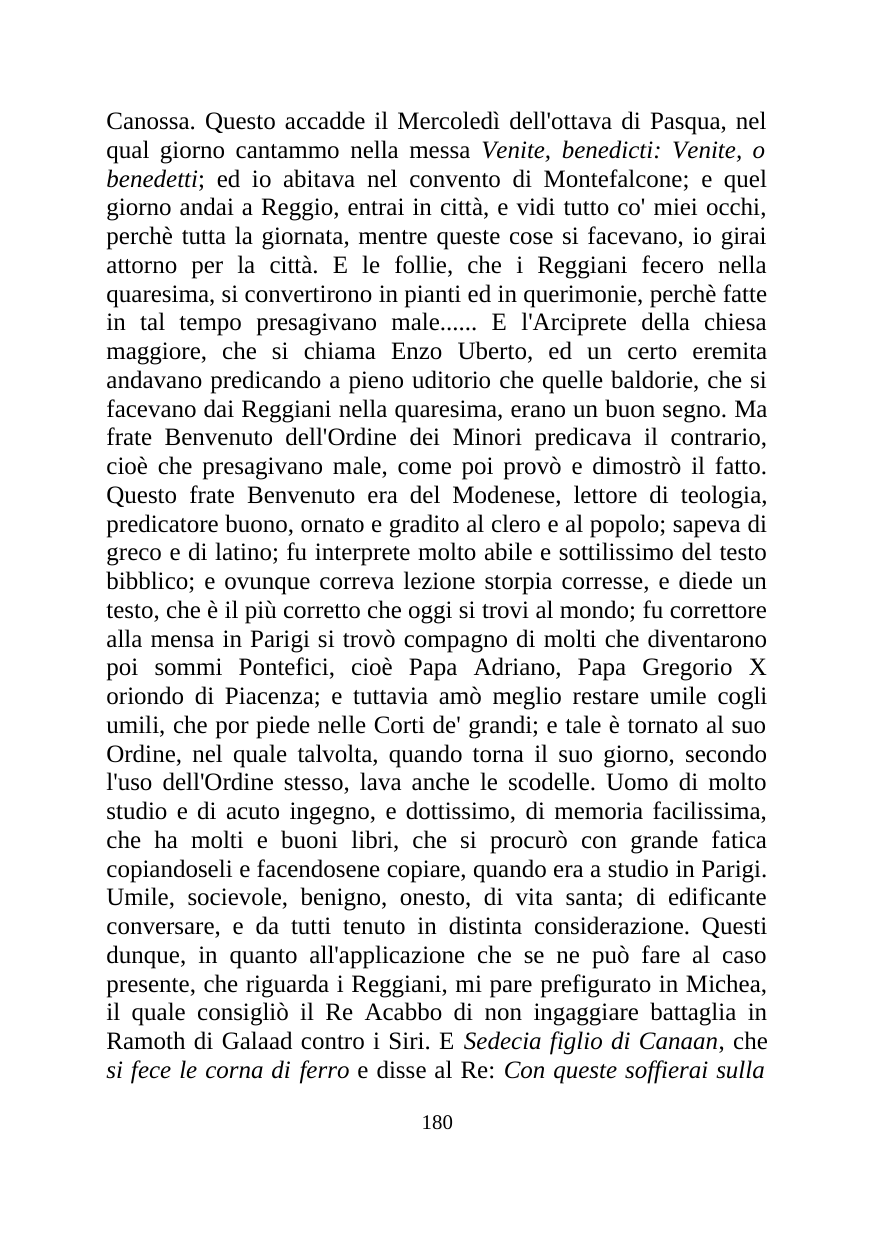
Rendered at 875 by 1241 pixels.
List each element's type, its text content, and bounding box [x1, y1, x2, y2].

text Canossa. Questo accadde il Mercoledì dell'ottava di Pasqua, nel qual giorno cantammo nella messa Venite, benedicti: Venite, o benedetti; ed io abitava nel convento di Montefalcone; e quel giorno andai a Reggio, entrai in città, e vidi tutto co' miei occhi, perchè tutta la giornata, mentre queste cose si facevano, io girai attorno per la città. E le follie, che i Reggiani fecero nella quaresima, si convertirono in pianti ed in querimonie, perchè fatte in tal tempo presagivano male...... E l'Arciprete della chiesa maggiore, che si chiama Enzo Uberto, ed un certo eremita andavano predicando a pieno uditorio che quelle baldorie, che si facevano dai Reggiani nella quaresima, erano un buon segno. Ma frate Benvenuto dell'Ordine dei Minori predicava il contrario, cioè che presagivano male, come poi provò e dimostrò il fatto. Questo frate Benvenuto era del Modenese, lettore di teologia, predicatore buono, ornato e gradito al clero e al popolo; sapeva di greco e di latino; fu interprete molto abile e sottilissimo del testo bibblico; e ovunque correva lezione storpia corresse, e diede un testo, che è il più corretto che oggi si trovi al mondo; fu correttore alla mensa in Parigi si trovò compagno di molti che diventarono poi sommi Pontefici, cioè Papa Adriano, Papa Gregorio X oriondo di Piacenza; e tuttavia amò meglio restare umile cogli umili, che por piede nelle Corti de' grandi; e tale è tornato al suo Ordine, nel quale talvolta, quando torna il suo giorno, secondo l'uso dell'Ordine stesso, lava anche le scodelle. Uomo di molto studio e di acuto ingegno, e dottissimo, di memoria facilissima, che ha molti e buoni libri, che si procurò con grande fatica copiandoseli e facendosene copiare, quando era a studio in Parigi. Umile, socievole, benigno, onesto, di vita santa; di edificante conversare, e da tutti tenuto in distinta considerazione. Questi dunque, in quanto all'applicazione che se ne può fare al caso presente, che riguarda i Reggiani, mi pare prefigurato in Michea, il quale consigliò il Re Acabbo di non ingaggiare battaglia in Ramoth di Galaad contro i Siri. E Sedecia figlio di Canaan, che si fece le corna di ferro e disse al Re: Con queste soffierai sulla [106, 106, 768, 1084]
